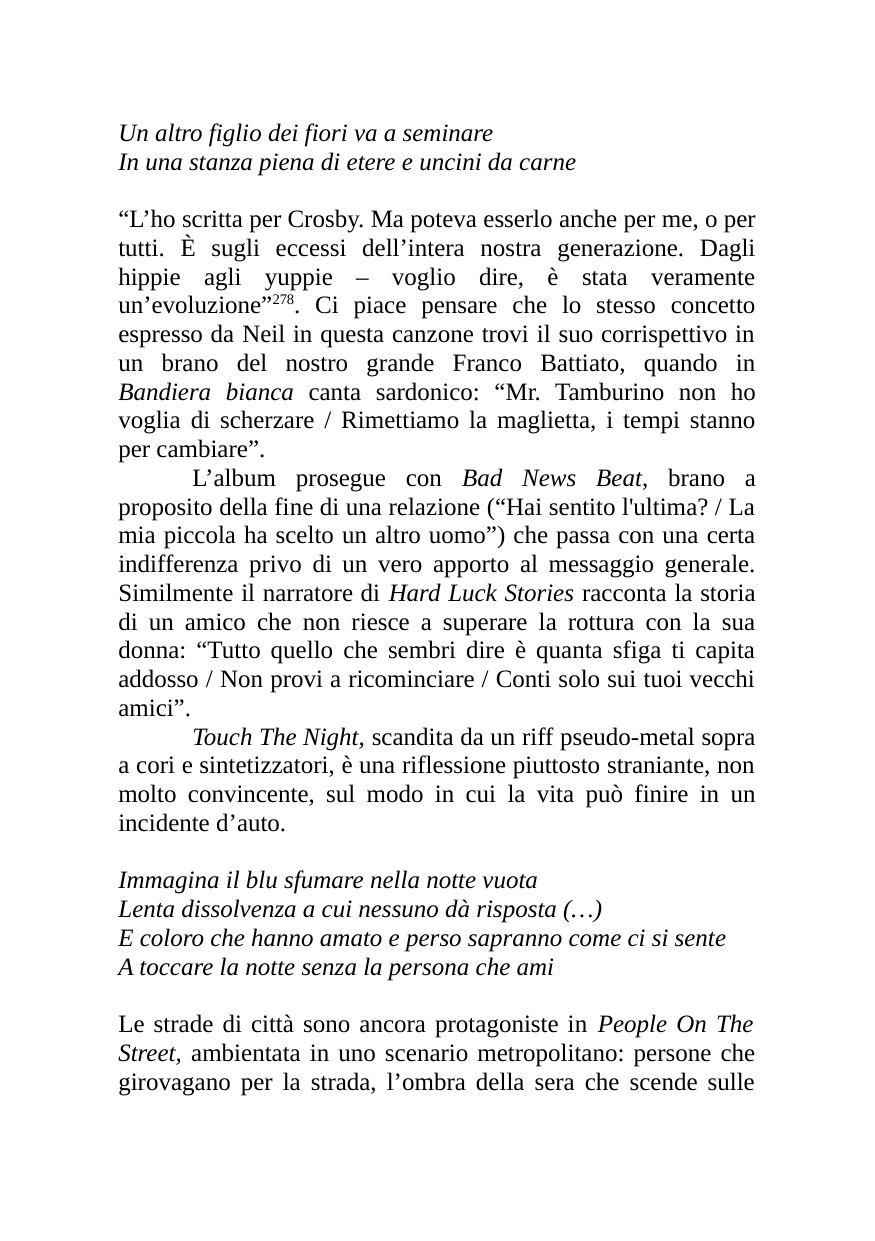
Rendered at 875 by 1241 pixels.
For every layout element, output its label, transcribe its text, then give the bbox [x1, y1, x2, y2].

text Lenta dissolvenza a cui nessuno dà risposta (…) [118, 894, 756, 923]
text In una stanza piena di etere e uncini da carne [118, 147, 756, 176]
text Immagina il blu sfumare nella notte vuota [118, 866, 756, 894]
text L’album prosegue con Bad News Beat, brano a proposito della fine di una relazione (“Hai sentito l'ultima? / La mia piccola ha scelto un altro uomo”) che passa con una certa indifferenza privo di un vero apporto al messaggio generale. Similmente il narratore di Hard Luck Stories racconta la storia di un amico che non riesce a superare la rottura con la sua donna: “Tutto quello che sembri dire è quanta sfiga ti capita addosso / Non provi a ricominciare / Conti solo sui tuoi vecchi amici”. [118, 463, 756, 722]
text Touch The Night, scandita da un riff pseudo-metal sopra a cori e sintetizzatori, è una riflessione piuttosto straniante, non molto convincente, sul modo in cui la vita può finire in un incidente d’auto. [118, 722, 756, 837]
text Un altro figlio dei fiori va a seminare [118, 118, 756, 147]
text E coloro che hanno amato e perso sapranno come ci si sente [118, 923, 756, 952]
text A toccare la notte senza la persona che ami [118, 952, 756, 981]
text “L’ho scritta per Crosby. Ma poteva esserlo anche per me, o per tutti. È sugli eccessi dell’intera nostra generazione. Dagli hippie agli yuppie – voglio dire, è stata veramente un’evoluzione”. Ci piace pensare che lo stesso concetto espresso da Neil in questa canzone trovi il suo corrispettivo in un brano del nostro grande Franco Battiato, quando in Bandiera bianca canta sardonico: “Mr. Tamburino non ho voglia di scherzare / Rimettiamo la maglietta, i tempi stanno per cambiare”. [118, 204, 756, 463]
text Le strade di città sono ancora protagoniste in People On The Street, ambientata in uno scenario metropolitano: persone che girovagano per la strada, l’ombra della sera che scende sulle [118, 1009, 756, 1096]
